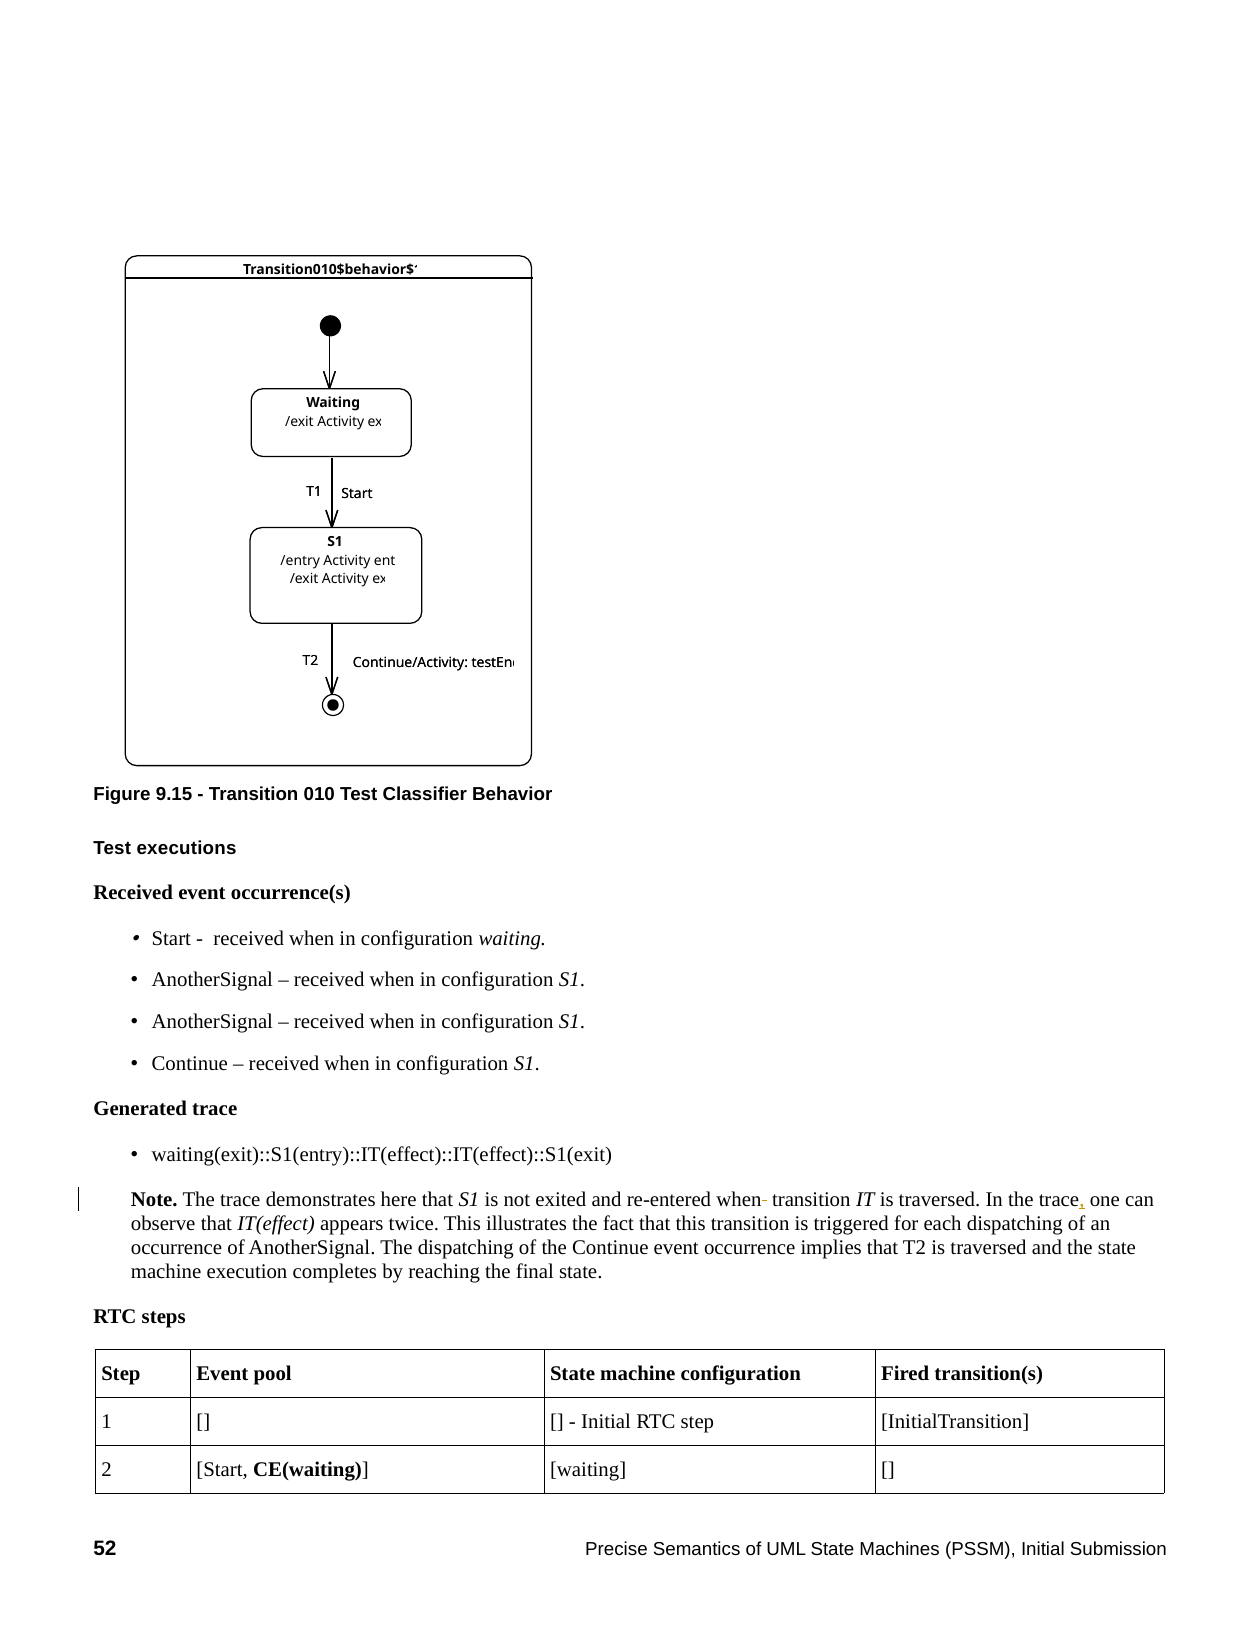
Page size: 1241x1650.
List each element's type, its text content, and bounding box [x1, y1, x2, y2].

text Figure 9.15 - Transition 010 Test Classifier Behavior [93, 243, 565, 804]
table_header State machine configuration [545, 1350, 875, 1397]
table_header Step [96, 1350, 190, 1397]
table_cell [] [191, 1398, 544, 1445]
text Received event occurrence(s) [93, 880, 1164, 904]
text Note. The trace demonstrates here that S1 is not exited and re-entered when transition IT is traversed. In the trace, one can observe that IT(effect) appears twice. This illustrates the fact that this transition is triggered for each dispatching of an occurrence of AnotherSignal. The dispatching of the Continue event occurrence implies that T2 is traversed and the state machine execution completes by reaching the final state. [131, 1187, 1164, 1283]
list Start - received when in configuration waiting. [131, 925, 1164, 950]
table_header Fired transition(s) [876, 1350, 1164, 1397]
table_header Event pool [191, 1350, 544, 1397]
table_cell [] [876, 1446, 1164, 1492]
table_cell [Start, CE(waiting)] [191, 1446, 544, 1492]
list waiting(exit)::S1(entry)::IT(effect)::IT(effect)::S1(exit) [131, 1141, 1164, 1166]
text RTC steps [93, 1304, 1164, 1328]
table_cell [] - Initial RTC step [545, 1398, 875, 1445]
table_cell [InitialTransition] [876, 1398, 1164, 1445]
table_cell 2 [96, 1446, 190, 1492]
list AnotherSignal – received when in configuration S1. [131, 1008, 1164, 1033]
subtitle Test executions [93, 231, 1164, 859]
list Continue – received when in configuration S1. [131, 1050, 1164, 1075]
text Generated trace [93, 1096, 1164, 1120]
table_cell [waiting] [545, 1446, 875, 1492]
list AnotherSignal – received when in configuration S1. [131, 966, 1164, 991]
table_cell 1 [96, 1398, 190, 1445]
